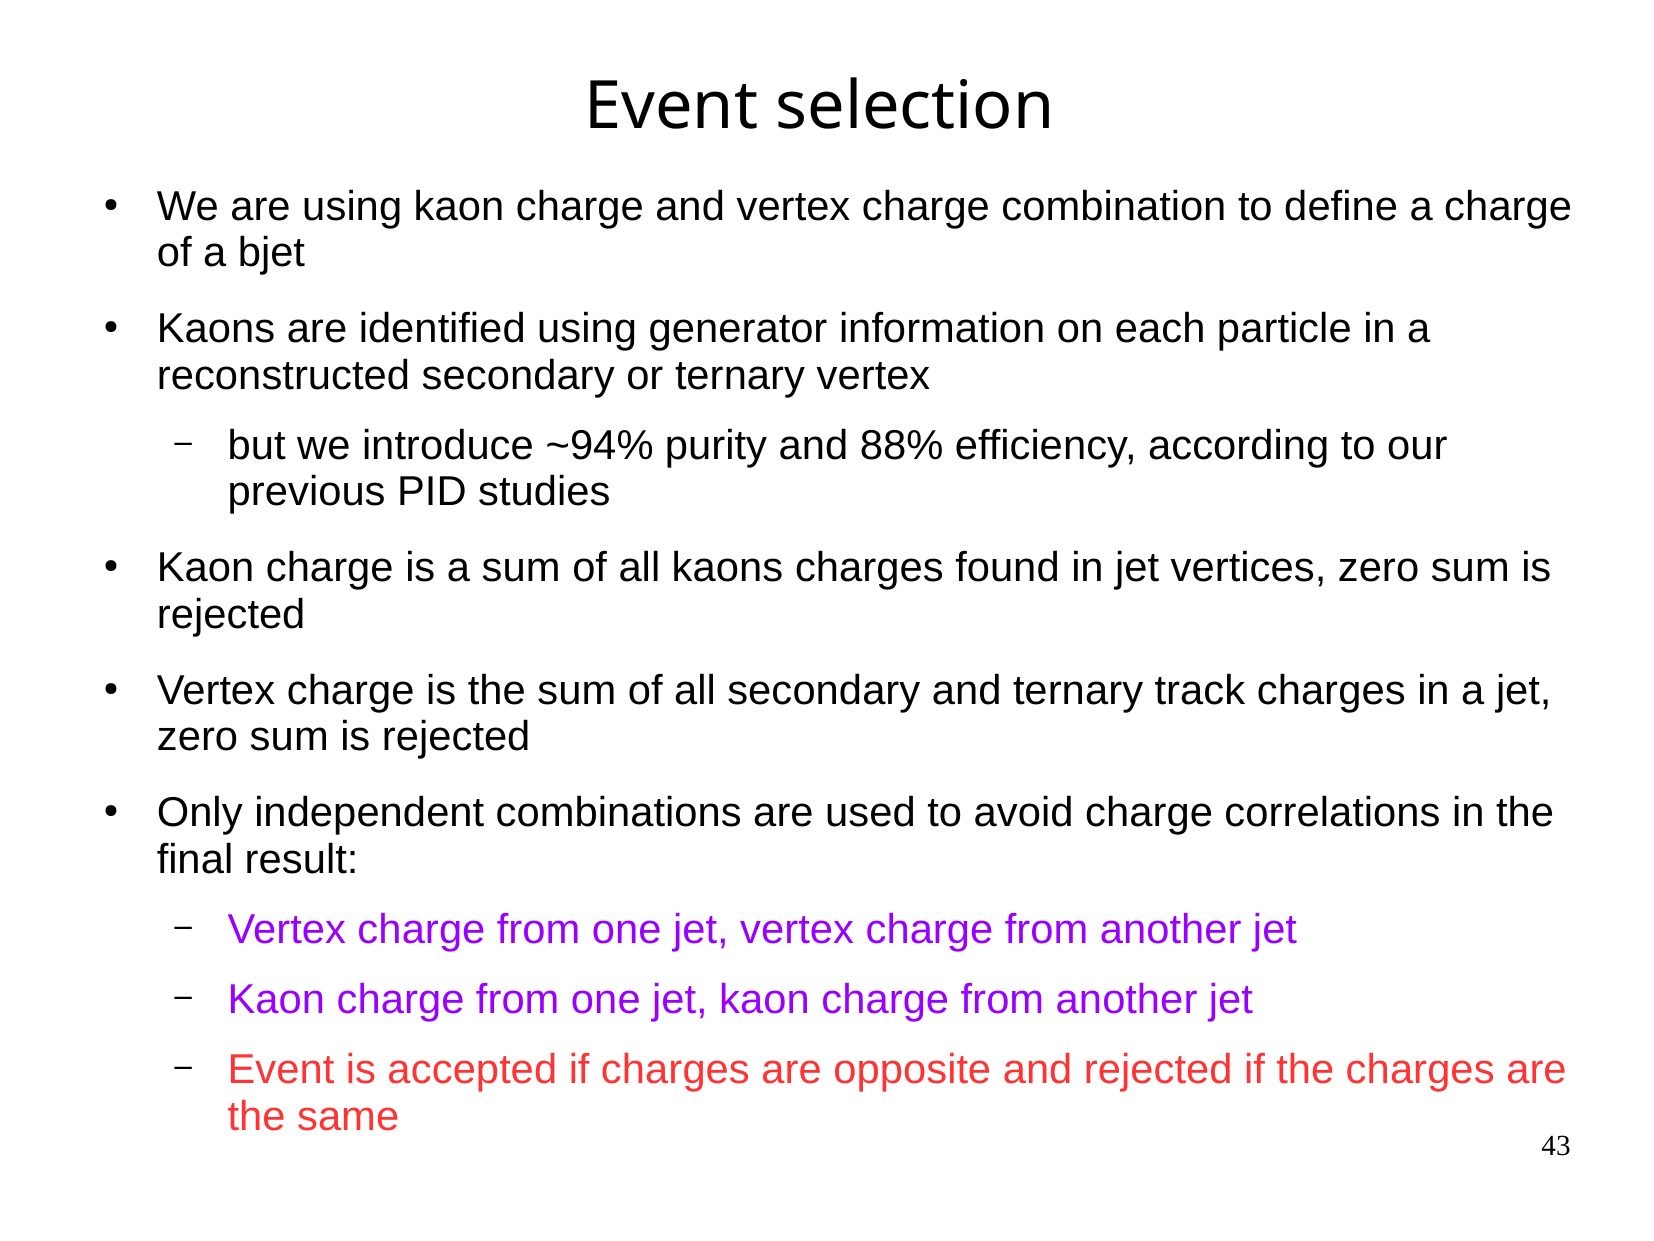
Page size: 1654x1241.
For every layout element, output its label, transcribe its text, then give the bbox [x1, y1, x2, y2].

list We are using kaon charge and vertex charge combination to define a charge of a bjet Kaons are identified using generator information on each particle in a reconstructed secondary or ternary vertex but we introduce ~94% purity and 88% efficiency, according to our previous PID studies Kaon charge is a sum of all kaons charges found in jet vertices, zero sum is rejected Vertex charge is the sum of all secondary and ternary track charges in a jet, zero sum is rejected Only independent combinations are used to avoid charge correlations in the final result: Vertex charge from one jet, vertex charge from another jet Kaon charge from one jet, kaon charge from another jet Event is accepted if charges are opposite and rejected if the charges are the same [85, 182, 1606, 1171]
title Event selection [85, 52, 1571, 153]
